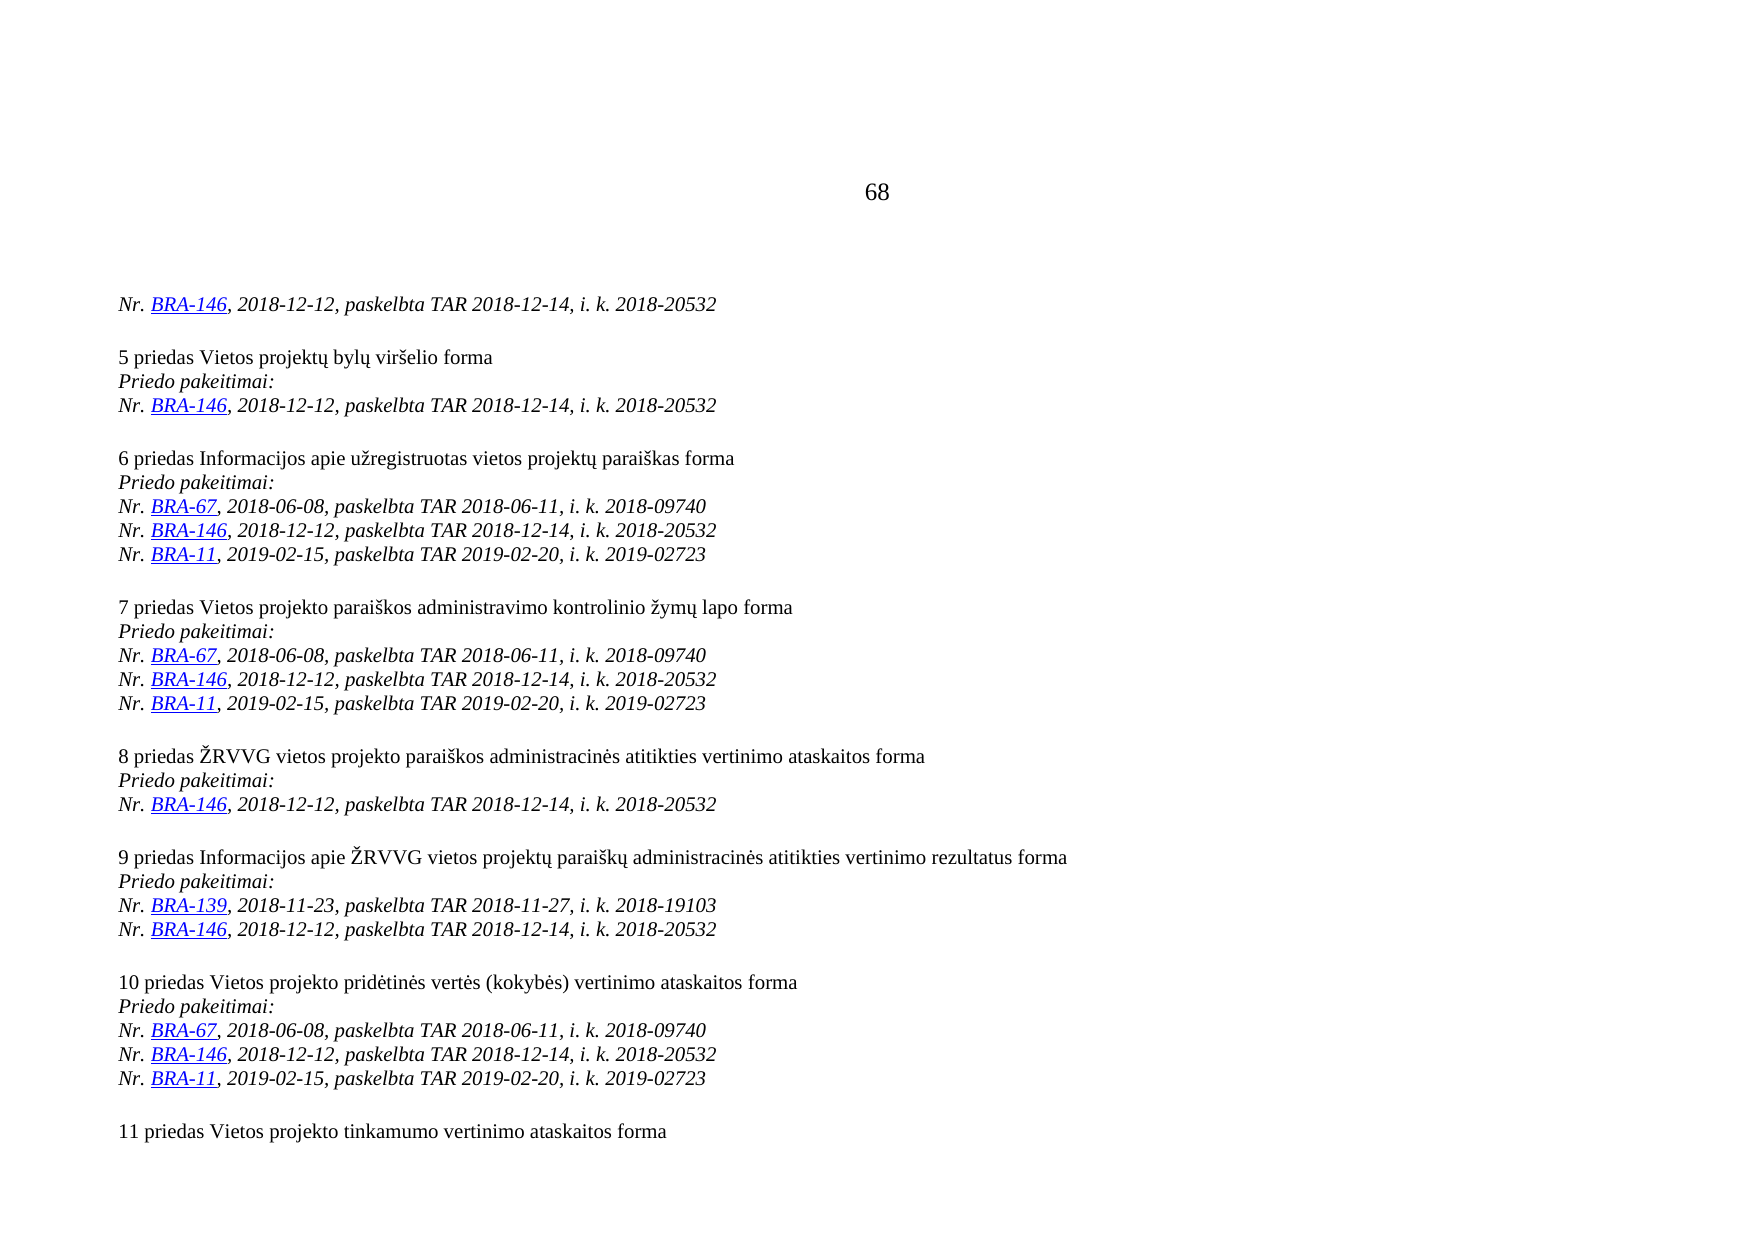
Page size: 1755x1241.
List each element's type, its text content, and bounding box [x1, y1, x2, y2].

text 10 priedas Vietos projekto pridėtinės vertės (kokybės) vertinimo ataskaitos forma [118, 970, 1636, 994]
text Nr. BRA-67, 2018-06-08, paskelbta TAR 2018-06-11, i. k. 2018-09740 [118, 643, 1636, 667]
text Nr. BRA-146, 2018-12-12, paskelbta TAR 2018-12-14, i. k. 2018-20532 [118, 292, 1636, 316]
text Priedo pakeitimai: [118, 768, 1636, 792]
text Nr. BRA-11, 2019-02-15, paskelbta TAR 2019-02-20, i. k. 2019-02723 [118, 542, 1636, 566]
text 7 priedas Vietos projekto paraiškos administravimo kontrolinio žymų lapo forma [118, 595, 1636, 619]
text Nr. BRA-139, 2018-11-23, paskelbta TAR 2018-11-27, i. k. 2018-19103 [118, 893, 1636, 917]
text Nr. BRA-146, 2018-12-12, paskelbta TAR 2018-12-14, i. k. 2018-20532 [118, 792, 1636, 816]
text 11 priedas Vietos projekto tinkamumo vertinimo ataskaitos forma [118, 1119, 1636, 1143]
text Priedo pakeitimai: [118, 369, 1636, 393]
text Priedo pakeitimai: [118, 619, 1636, 643]
text Priedo pakeitimai: [118, 994, 1636, 1018]
text 9 priedas Informacijos apie ŽRVVG vietos projektų paraiškų administracinės atitikties vertinimo rezultatus forma [118, 845, 1636, 869]
text 8 priedas ŽRVVG vietos projekto paraiškos administracinės atitikties vertinimo ataskaitos forma [118, 744, 1636, 768]
text Priedo pakeitimai: [118, 869, 1636, 893]
text Nr. BRA-146, 2018-12-12, paskelbta TAR 2018-12-14, i. k. 2018-20532 [118, 667, 1636, 691]
text Nr. BRA-146, 2018-12-12, paskelbta TAR 2018-12-14, i. k. 2018-20532 [118, 917, 1636, 941]
text Priedo pakeitimai: [118, 470, 1636, 494]
text Nr. BRA-146, 2018-12-12, paskelbta TAR 2018-12-14, i. k. 2018-20532 [118, 393, 1636, 417]
text Nr. BRA-67, 2018-06-08, paskelbta TAR 2018-06-11, i. k. 2018-09740 [118, 1018, 1636, 1042]
text Nr. BRA-146, 2018-12-12, paskelbta TAR 2018-12-14, i. k. 2018-20532 [118, 518, 1636, 542]
text Nr. BRA-11, 2019-02-15, paskelbta TAR 2019-02-20, i. k. 2019-02723 [118, 1066, 1636, 1090]
text Nr. BRA-67, 2018-06-08, paskelbta TAR 2018-06-11, i. k. 2018-09740 [118, 494, 1636, 518]
text 6 priedas Informacijos apie užregistruotas vietos projektų paraiškas forma [118, 446, 1636, 470]
text Nr. BRA-11, 2019-02-15, paskelbta TAR 2019-02-20, i. k. 2019-02723 [118, 691, 1636, 715]
text Nr. BRA-146, 2018-12-12, paskelbta TAR 2018-12-14, i. k. 2018-20532 [118, 1042, 1636, 1066]
text 5 priedas Vietos projektų bylų viršelio forma [118, 345, 1636, 369]
